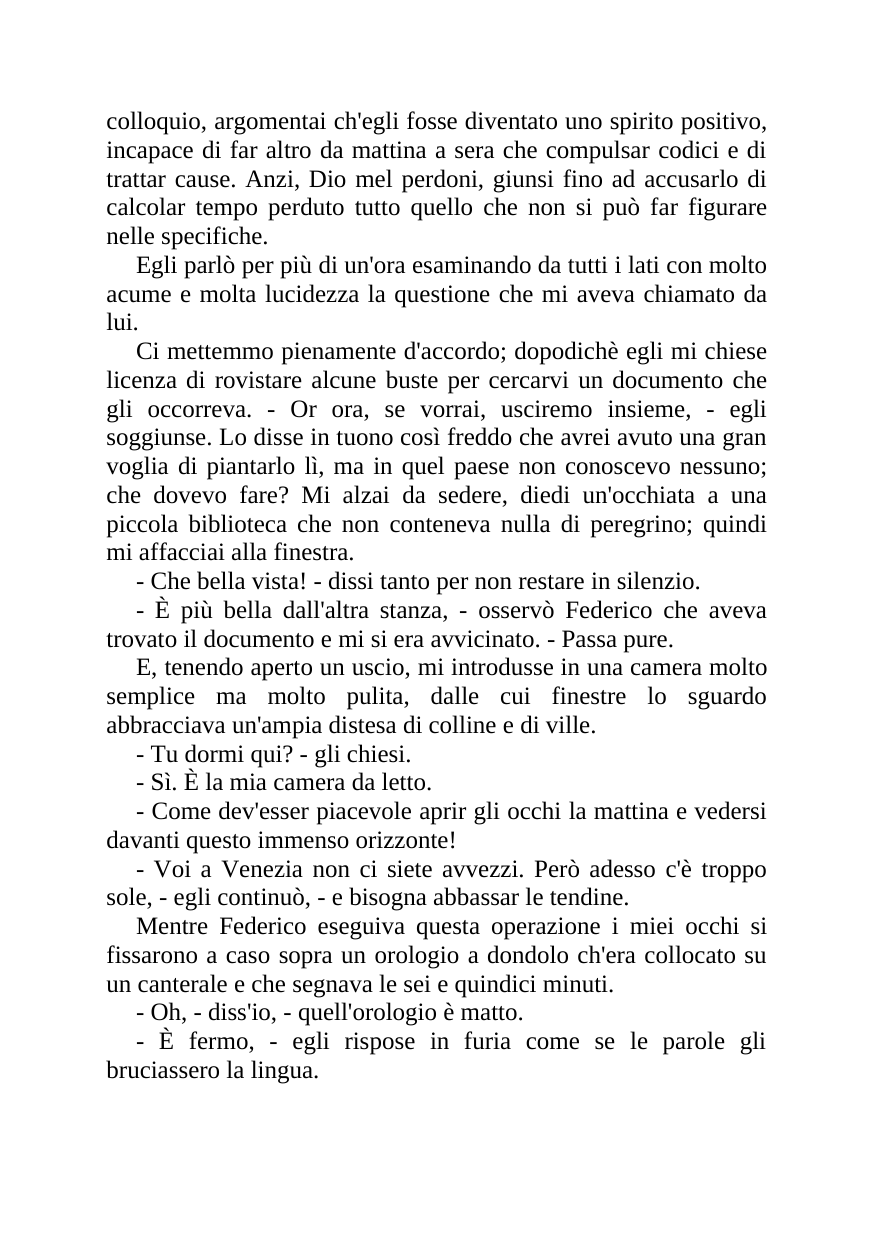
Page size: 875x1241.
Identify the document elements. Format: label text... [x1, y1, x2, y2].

text E, tenendo aperto un uscio, mi introdusse in una camera molto semplice ma molto pulita, dalle cui finestre lo sguardo abbracciava un'ampia distesa di colline e di ville. [106, 652, 768, 739]
text - Oh, - diss'io, - quell'orologio è matto. [106, 997, 768, 1026]
text - Come dev'esser piacevole aprir gli occhi la mattina e vedersi davanti questo immenso orizzonte! [106, 796, 768, 854]
text - Tu dormi qui? - gli chiesi. [106, 739, 768, 767]
text - Che bella vista! - dissi tanto per non restare in silenzio. [106, 566, 768, 595]
text - Voi a Venezia non ci siete avvezzi. Però adesso c'è troppo sole, - egli continuò, - e bisogna abbassar le tendine. [106, 854, 768, 911]
text Ci mettemmo pienamente d'accordo; dopodichè egli mi chiese licenza di rovistare alcune buste per cercarvi un documento che gli occorreva. - Or ora, se vorrai, usciremo insieme, - egli soggiunse. Lo disse in tuono così freddo che avrei avuto una gran voglia di piantarlo lì, ma in quel paese non conoscevo nessuno; che dovevo fare? Mi alzai da sedere, diedi un'occhiata a una piccola biblioteca che non conteneva nulla di peregrino; quindi mi affacciai alla finestra. [106, 336, 768, 566]
text Mentre Federico eseguiva questa operazione i miei occhi si fissarono a caso sopra un orologio a dondolo ch'era collocato su un canterale e che segnava le sei e quindici minuti. [106, 911, 768, 997]
text - Sì. È la mia camera da letto. [106, 767, 768, 796]
text - È fermo, - egli rispose in furia come se le parole gli bruciassero la lingua. [106, 1026, 768, 1084]
text - È più bella dall'altra stanza, - osservò Federico che aveva trovato il documento e mi si era avvicinato. - Passa pure. [106, 595, 768, 652]
text Egli parlò per più di un'ora esaminando da tutti i lati con molto acume e molta lucidezza la questione che mi aveva chiamato da lui. [106, 250, 768, 336]
text colloquio, argomentai ch'egli fosse diventato uno spirito positivo, incapace di far altro da mattina a sera che compulsar codici e di trattar cause. Anzi, Dio mel perdoni, giunsi fino ad accusarlo di calcolar tempo perduto tutto quello che non si può far figurare nelle specifiche. [106, 106, 768, 250]
